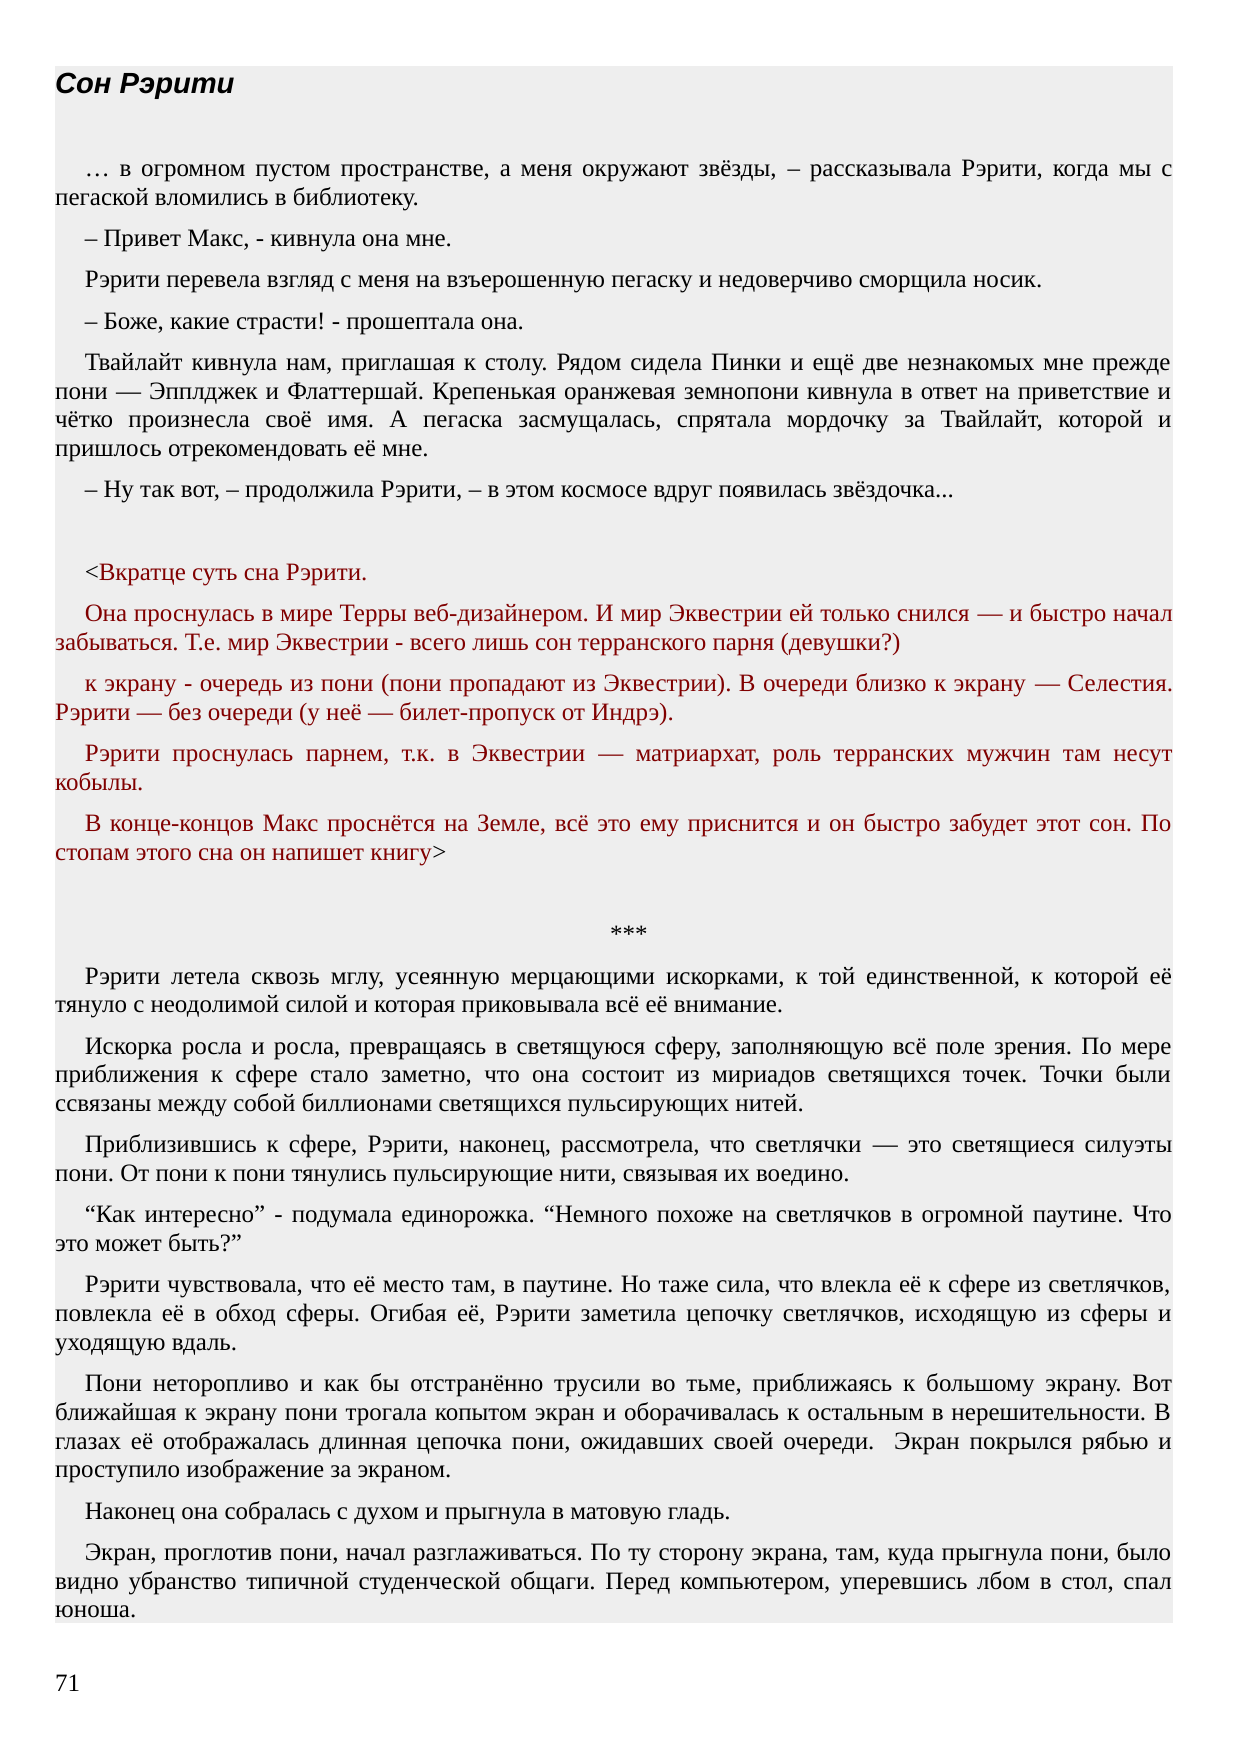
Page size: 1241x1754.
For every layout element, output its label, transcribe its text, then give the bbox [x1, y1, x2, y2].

text *** [55, 919, 1173, 948]
text <Вкратце суть сна Рэрити. [55, 557, 1173, 586]
text Твайлайт кивнула нам, приглашая к столу. Рядом сидела Пинки и ещё две незнакомых мне прежде пони — Эпплджек и Флаттершай. Крепенькая оранжевая земнопони кивнула в ответ на приветствие и чётко произнесла своё имя. А пегаска засмущалась, спрятала мордочку за Твайлайт, которой и пришлось отрекомендовать её мне. [55, 347, 1173, 462]
text … в огромном пустом пространстве, а меня окружают звёзды, – рассказывала Рэрити, когда мы с пегаской вломились в библиотеку. [55, 153, 1173, 211]
text Приблизившись к сфере, Рэрити, наконец, рассмотрела, что светлячки — это светящиеся силуэты пони. От пони к пони тянулись пульсирующие нити, связывая их воедино. [55, 1129, 1173, 1187]
text Рэрити летела сквозь мглу, усеянную мерцающими искорками, к той единственной, к которой её тянуло с неодолимой силой и которая приковывала всё её внимание. [55, 961, 1173, 1018]
text Рэрити перевела взгляд с меня на взъерошенную пегаску и недоверчиво сморщила носик. [55, 264, 1173, 293]
text к экрану - очередь из пони (пони пропадают из Эквестрии). В очереди близко к экрану — Селестия. Рэрити — без очереди (у неё — билет-пропуск от Индрэ). [55, 668, 1173, 726]
text Пони неторопливо и как бы отстранённо трусили во тьме, приближаясь к большому экрану. Вот ближайшая к экрану пони трогала копытом экран и оборачивалась к остальным в нерешительности. В глазах её отображалась длинная цепочка пони, ожидавших своей очереди. Экран покрылся рябью и проступило изображение за экраном. [55, 1368, 1173, 1483]
text Она проснулась в мире Терры веб-дизайнером. И мир Эквестрии ей только снился — и быстро начал забываться. Т.е. мир Эквестрии - всего лишь сон терранского парня (девушки?) [55, 598, 1173, 656]
text Наконец она собралась с духом и прыгнула в матовую гладь. [55, 1496, 1173, 1524]
text “Как интересно” - подумала единорожка. “Немного похоже на светлячков в огромной паутине. Что это может быть?” [55, 1199, 1173, 1257]
text – Привет Макс, - кивнула она мне. [55, 223, 1173, 252]
subtitle Сон Рэрити [55, 66, 1173, 99]
text Искорка росла и росла, превращаясь в светящуюся сферу, заполняющую всё поле зрения. По мере приближения к сфере стало заметно, что она состоит из мириадов светящихся точек. Точки были ссвязаны между собой биллионами светящихся пульсирующих нитей. [55, 1031, 1173, 1117]
text Экран, проглотив пони, начал разглаживаться. По ту сторону экрана, там, куда прыгнула пони, было видно убранство типичной студенческой общаги. Перед компьютером, уперевшись лбом в стол, спал юноша. [55, 1537, 1173, 1623]
text – Ну так вот, – продолжила Рэрити, – в этом космосе вдруг появилась звёздочка... [55, 474, 1173, 503]
text Рэрити чувствовала, что её место там, в паутине. Но таже сила, что влекла её к сфере из светлячков, повлекла её в обход сферы. Огибая её, Рэрити заметила цепочку светлячков, исходящую из сферы и уходящую вдаль. [55, 1269, 1173, 1356]
text В конце-концов Макс проснётся на Земле, всё это ему приснится и он быстро забудет этот сон. По стопам этого сна он напишет книгу> [55, 808, 1173, 866]
text – Боже, какие страсти! - прошептала она. [55, 306, 1173, 334]
text Рэрити проснулась парнем, т.к. в Эквестрии — матриархат, роль терранских мужчин там несут кобылы. [55, 738, 1173, 796]
